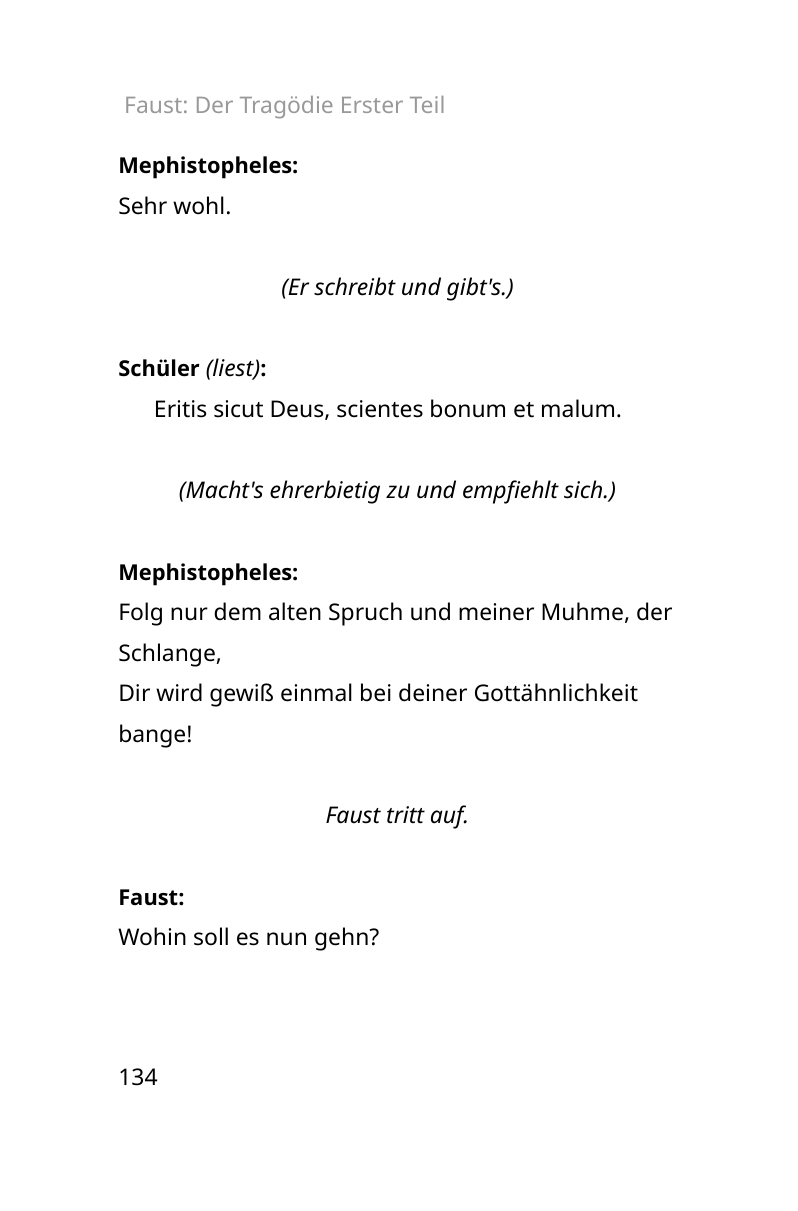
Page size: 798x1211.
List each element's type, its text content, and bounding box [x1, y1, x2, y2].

text Schüler (liest): Eritis sicut Deus, scientes bonum et malum. [118, 323, 679, 424]
text Mephistopheles: Folg nur dem alten Spruch und meiner Muhme, der Schlange, Dir wird gewiß einmal bei deiner Gottähnlichkeit bange! [118, 527, 679, 749]
text Faust tritt auf. [118, 776, 679, 831]
text (Er schreibt und gibt's.) [118, 248, 679, 302]
text (Macht's ehrerbietig zu und empfiehlt sich.) [118, 451, 679, 506]
text Faust: Wohin soll es nun gehn? [118, 852, 679, 952]
text Mephistopheles: Sehr wohl. [118, 149, 679, 221]
